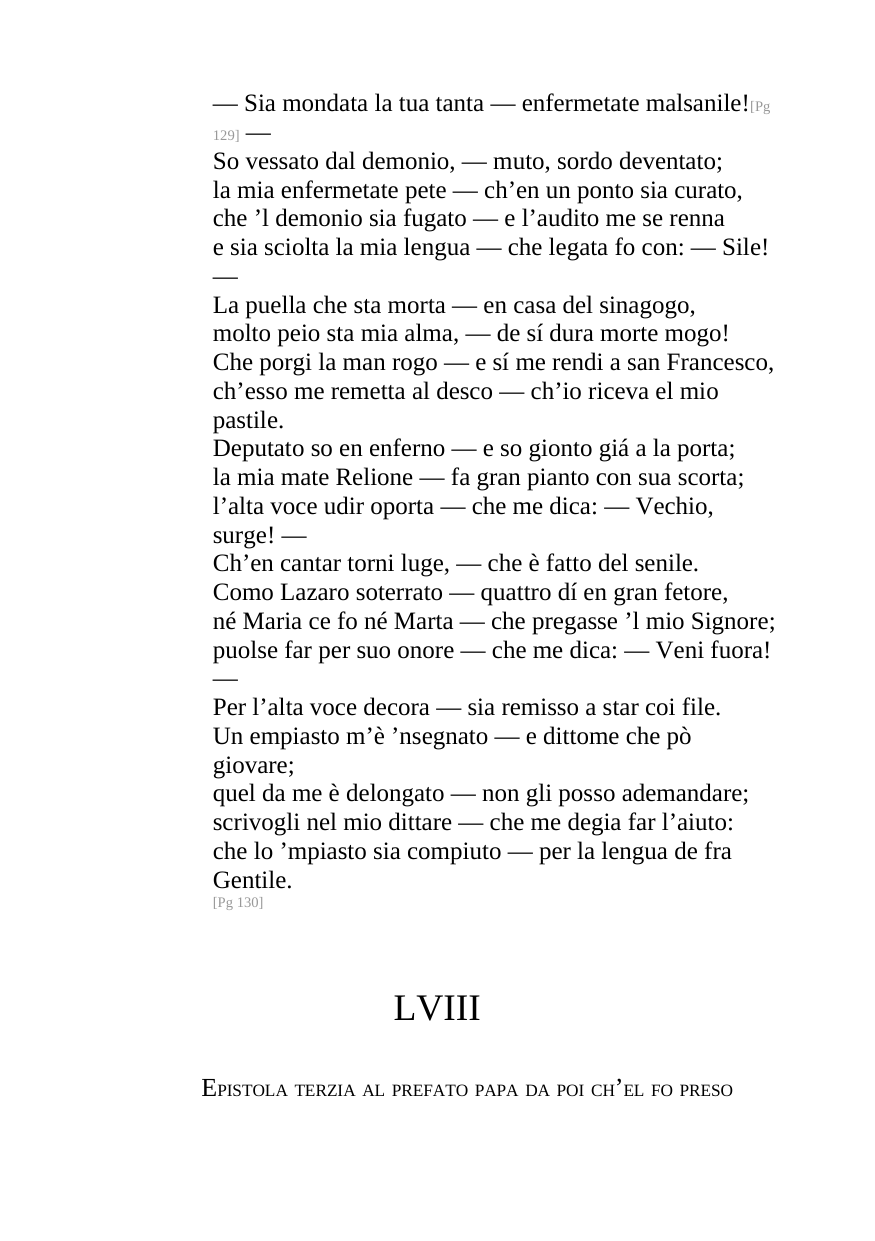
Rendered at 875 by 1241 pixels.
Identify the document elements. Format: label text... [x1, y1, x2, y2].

text Deputato so en enferno — e so gionto giá a la porta; la mia mate Relione — fa gran pianto con sua scorta; l’alta voce udir oporta — che me dica: — Vechio, surge! — Ch’en cantar torni luge, — che è fatto del senile. [213, 433, 779, 577]
text La puella che sta morta — en casa del sinagogo, molto peio sta mia alma, — de sí dura morte mogo! Che porgi la man rogo — e sí me rendi a san Francesco, ch’esso me remetta al desco — ch’io riceva el mio pastile. [213, 290, 779, 433]
subtitle LVIII Epistola terzia al prefato papa da poi ch’el fo preso [94, 985, 779, 1102]
text So vessato dal demonio, — muto, sordo deventato; la mia enfermetate pete — ch’en un ponto sia curato, che ’l demonio sia fugato — e l’audito me se renna e sia sciolta la mia lengua — che legata fo con: — Sile! — [213, 146, 779, 290]
text Como Lazaro soterrato — quattro dí en gran fetore, né Maria ce fo né Marta — che pregasse ’l mio Signore; puolse far per suo onore — che me dica: — Veni fuora! — Per l’alta voce decora — sia remisso a star coi file. [213, 577, 779, 721]
text — Sia mondata la tua tanta — enfermetate malsanile![Pg 129] — [213, 88, 779, 146]
text Un empiasto m’è ’nsegnato — e dittome che pò giovare; quel da me è delongato — non gli posso ademandare; scrivogli nel mio dittare — che me degia far l’aiuto: che lo ’mpiasto sia compiuto — per la lengua de fra Gentile. [Pg 130] [213, 721, 779, 910]
